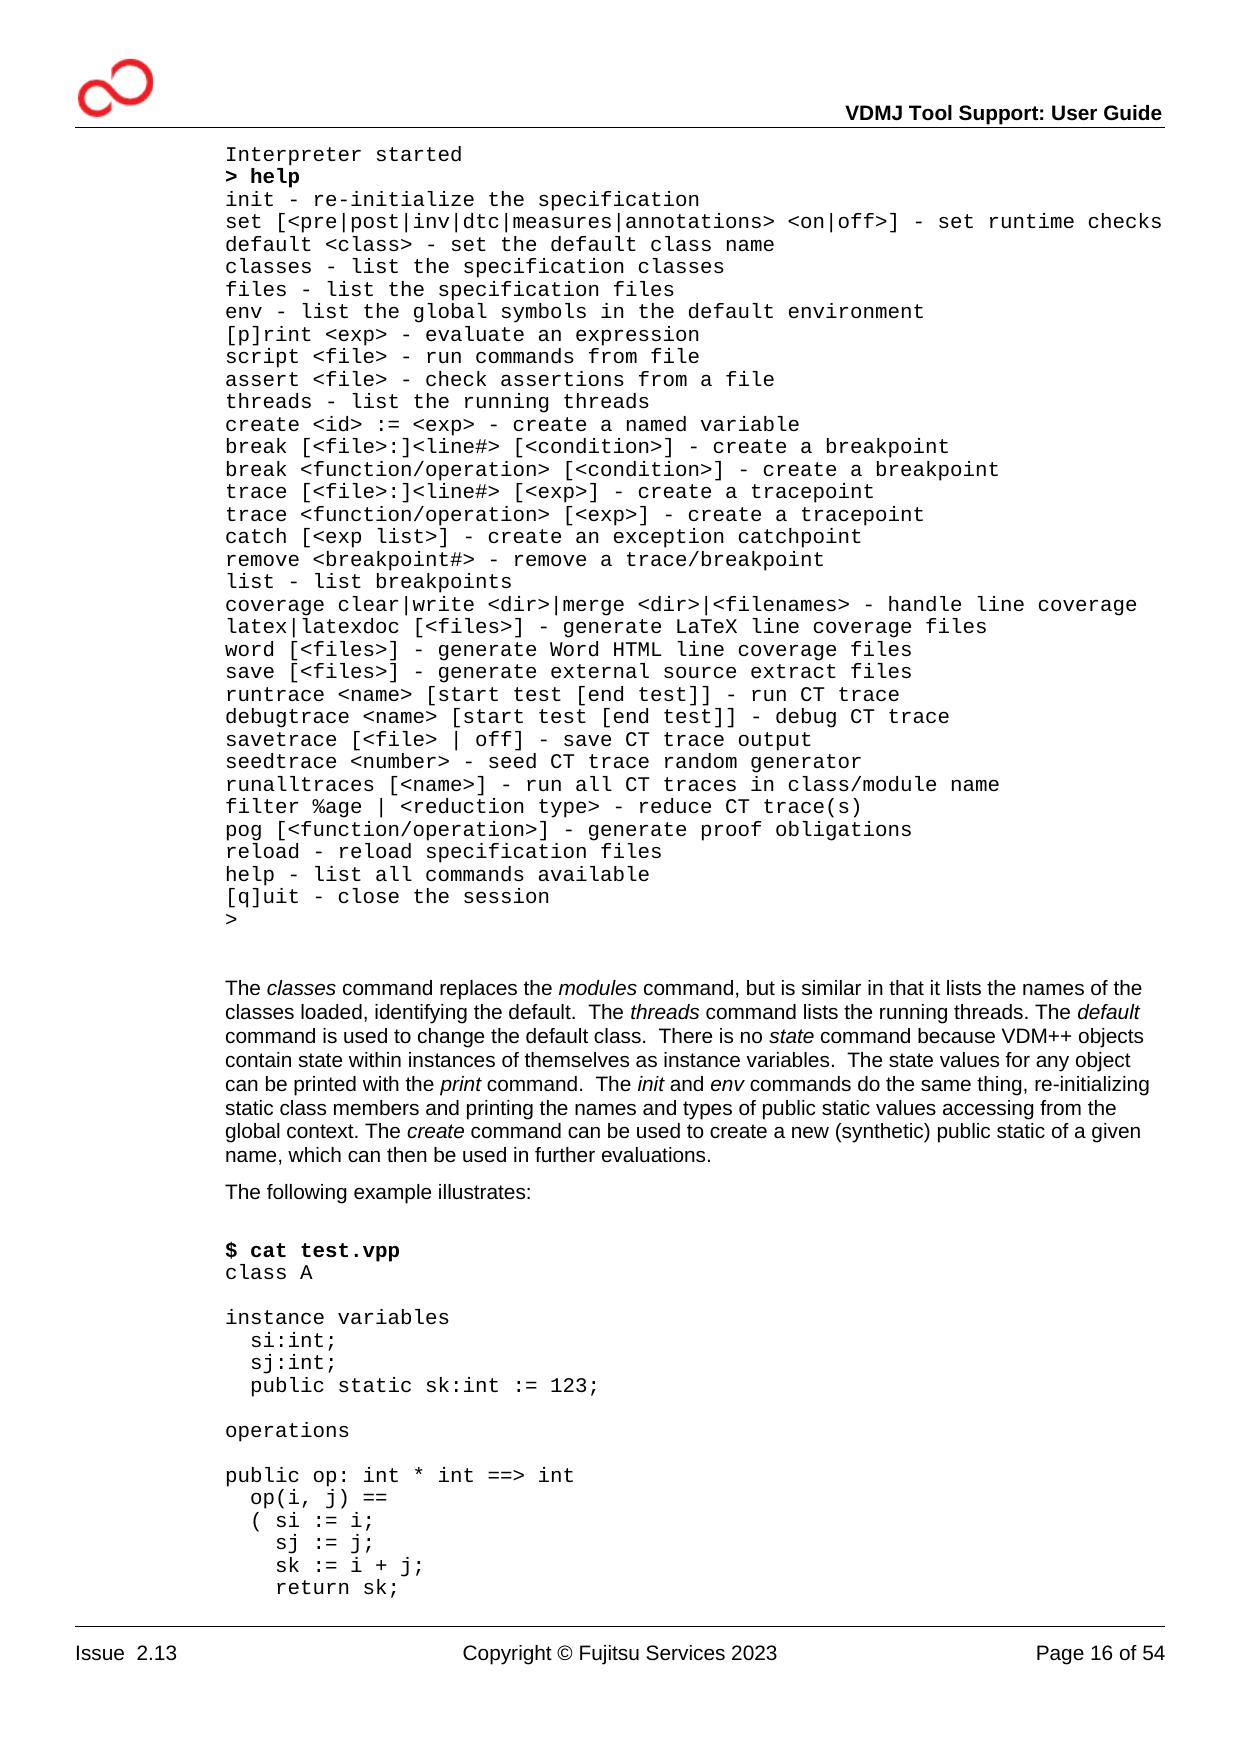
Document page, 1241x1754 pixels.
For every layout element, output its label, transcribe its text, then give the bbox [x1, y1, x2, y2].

text sk := i + j; [225, 1554, 1165, 1577]
text The classes command replaces the modules command, but is similar in that it lists the names of the classes loaded, identifying the default. The threads command lists the running threads. The default command is used to change the default class. There is no state command because VDM++ objects contain state within instances of themselves as instance variables. The state values for any object can be printed with the print command. The init and env commands do the same thing, re-initializing static class members and printing the names and types of public static values accessing from the global context. The create command can be used to create a new (synthetic) public static of a given name, which can then be used in further evaluations. [225, 976, 1165, 1168]
text reload - reload specification files [225, 841, 1165, 863]
text Interpreter started [225, 143, 1165, 166]
text [p]rint <exp> - evaluate an expression [225, 323, 1165, 346]
text files - list the specification files [225, 278, 1165, 301]
text sj := j; [225, 1532, 1165, 1554]
text set [<pre|post|inv|dtc|measures|annotations> <on|off>] - set runtime checks [225, 211, 1165, 233]
text sj:int; [225, 1352, 1165, 1374]
text > help [225, 166, 1165, 188]
text $ cat test.vpp [225, 1239, 1165, 1262]
text assert <file> - check assertions from a file [225, 368, 1165, 391]
text save [<files>] - generate external source extract files [225, 661, 1165, 683]
text create <id> := <exp> - create a named variable [225, 413, 1165, 436]
text remove <breakpoint#> - remove a trace/breakpoint [225, 548, 1165, 571]
text word [<files>] - generate Word HTML line coverage files [225, 638, 1165, 661]
text class A [225, 1262, 1165, 1284]
text threads - list the running threads [225, 391, 1165, 413]
text operations [225, 1419, 1165, 1442]
text debugtrace <name> [start test [end test]] - debug CT trace [225, 706, 1165, 728]
text op(i, j) == [225, 1487, 1165, 1509]
text runalltraces [<name>] - run all CT traces in class/module name [225, 773, 1165, 796]
text instance variables [225, 1307, 1165, 1329]
text list - list breakpoints [225, 571, 1165, 593]
text break [<file>:]<line#> [<condition>] - create a breakpoint [225, 436, 1165, 458]
text trace [<file>:]<line#> [<exp>] - create a tracepoint [225, 481, 1165, 503]
text default <class> - set the default class name [225, 233, 1165, 256]
text seedtrace <number> - seed CT trace random generator [225, 751, 1165, 773]
picture [78, 52, 153, 127]
text latex|latexdoc [<files>] - generate LaTeX line coverage files [225, 616, 1165, 638]
text env - list the global symbols in the default environment [225, 301, 1165, 323]
text ( si := i; [225, 1509, 1165, 1532]
text coverage clear|write <dir>|merge <dir>|<filenames> - handle line coverage [225, 593, 1165, 616]
text si:int; [225, 1329, 1165, 1352]
text init - re-initialize the specification [225, 188, 1165, 211]
text classes - list the specification classes [225, 256, 1165, 278]
text The following example illustrates: [225, 1180, 1165, 1204]
text filter %age | <reduction type> - reduce CT trace(s) [225, 796, 1165, 818]
text break <function/operation> [<condition>] - create a breakpoint [225, 458, 1165, 481]
text [q]uit - close the session [225, 886, 1165, 908]
text public static sk:int := 123; [225, 1374, 1165, 1397]
text savetrace [<file> | off] - save CT trace output [225, 728, 1165, 751]
text > [225, 908, 1165, 931]
text pog [<function/operation>] - generate proof obligations [225, 818, 1165, 841]
text trace <function/operation> [<exp>] - create a tracepoint [225, 503, 1165, 526]
text help - list all commands available [225, 863, 1165, 886]
text public op: int * int ==> int [225, 1464, 1165, 1487]
text script <file> - run commands from file [225, 346, 1165, 368]
text return sk; [225, 1577, 1165, 1599]
text catch [<exp list>] - create an exception catchpoint [225, 526, 1165, 548]
text runtrace <name> [start test [end test]] - run CT trace [225, 683, 1165, 706]
